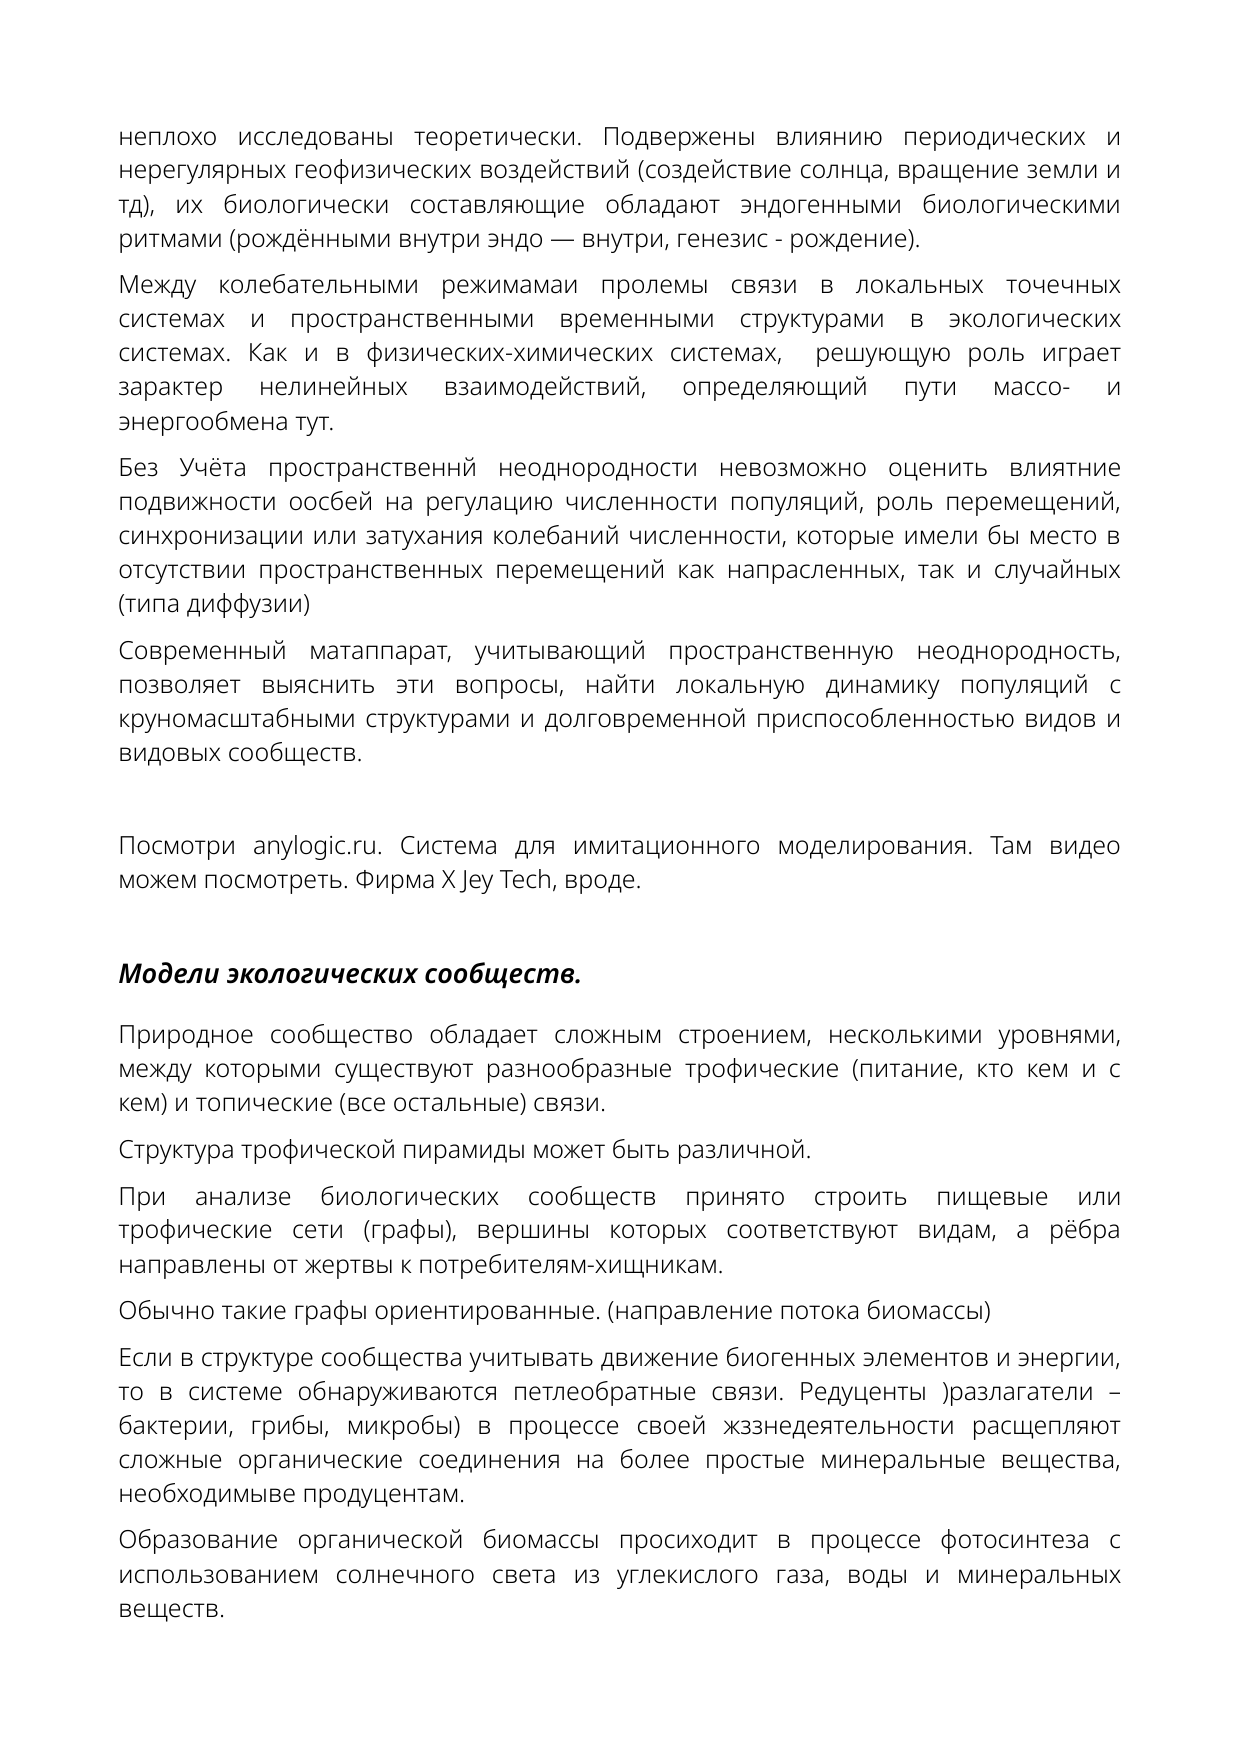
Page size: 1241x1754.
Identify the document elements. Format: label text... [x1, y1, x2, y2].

text Современный матаппарат, учитывающий пространственную неоднородность, позволяет выяснить эти вопросы, найти локальную динамику популяций с круномасштабными структурами и долговременной приспособленностью видов и видовых сообществ. [118, 632, 1122, 769]
text Посмотри anylogic.ru. Система для имитационного моделирования. Там видео можем посмотреть. Фирма X Jey Tech, вроде. [118, 828, 1122, 896]
text неплохо исследованы теоретически. Подвержены влиянию периодических и нерегулярных геофизических воздействий (создействие солнца, вращение земли и тд), их биологически составляющие обладают эндогенными биологическими ритмами (рождёнными внутри эндо — внутри, генезис - рождение). [118, 118, 1122, 254]
text При анализе биологических сообществ принято строить пищевые или трофические сети (графы), вершины которых соответствуют видам, а рёбра направлены от жертвы к потребителям-хищникам. [118, 1178, 1122, 1280]
subtitle Модели экологических сообществ. [118, 955, 1122, 992]
text Образование органической биомассы просиходит в процессе фотосинтеза с использованием солнечного света из углекислого газа, воды и минеральных веществ. [118, 1522, 1122, 1624]
text Если в структуре сообщества учитывать движение биогенных элементов и энергии, то в системе обнаруживаются петлеобратные связи. Редуценты )разлагатели – бактерии, грибы, микробы) в процессе своей жззнедеятельности расщепляют сложные органические соединения на более простые минеральные вещества, необходимыве продуцентам. [118, 1339, 1122, 1510]
text Структура трофической пирамиды может быть различной. [118, 1132, 1122, 1166]
text Обычно такие графы ориентированные. (направление потока биомассы) [118, 1293, 1122, 1327]
text Между колебательными режимамаи пролемы связи в локальных точечных системах и пространственными временными структурами в экологических системах. Как и в физических-химических системах, решующую роль играет зарактер нелинейных взаимодействий, определяющий пути массо- и энергообмена тут. [118, 267, 1122, 437]
text Природное сообщество обладает сложным строением, несколькими уровнями, между которыми существуют разнообразные трофические (питание, кто кем и с кем) и топические (все остальные) связи. [118, 1017, 1122, 1119]
text Без Учёта пространственнй неоднородности невозможно оценить влиятние подвижности оосбей на регулацию численности популяций, роль перемещений, синхронизации или затухания колебаний численности, которые имели бы место в отсутствии пространственных перемещений как напрасленных, так и случайных (типа диффузии) [118, 450, 1122, 620]
